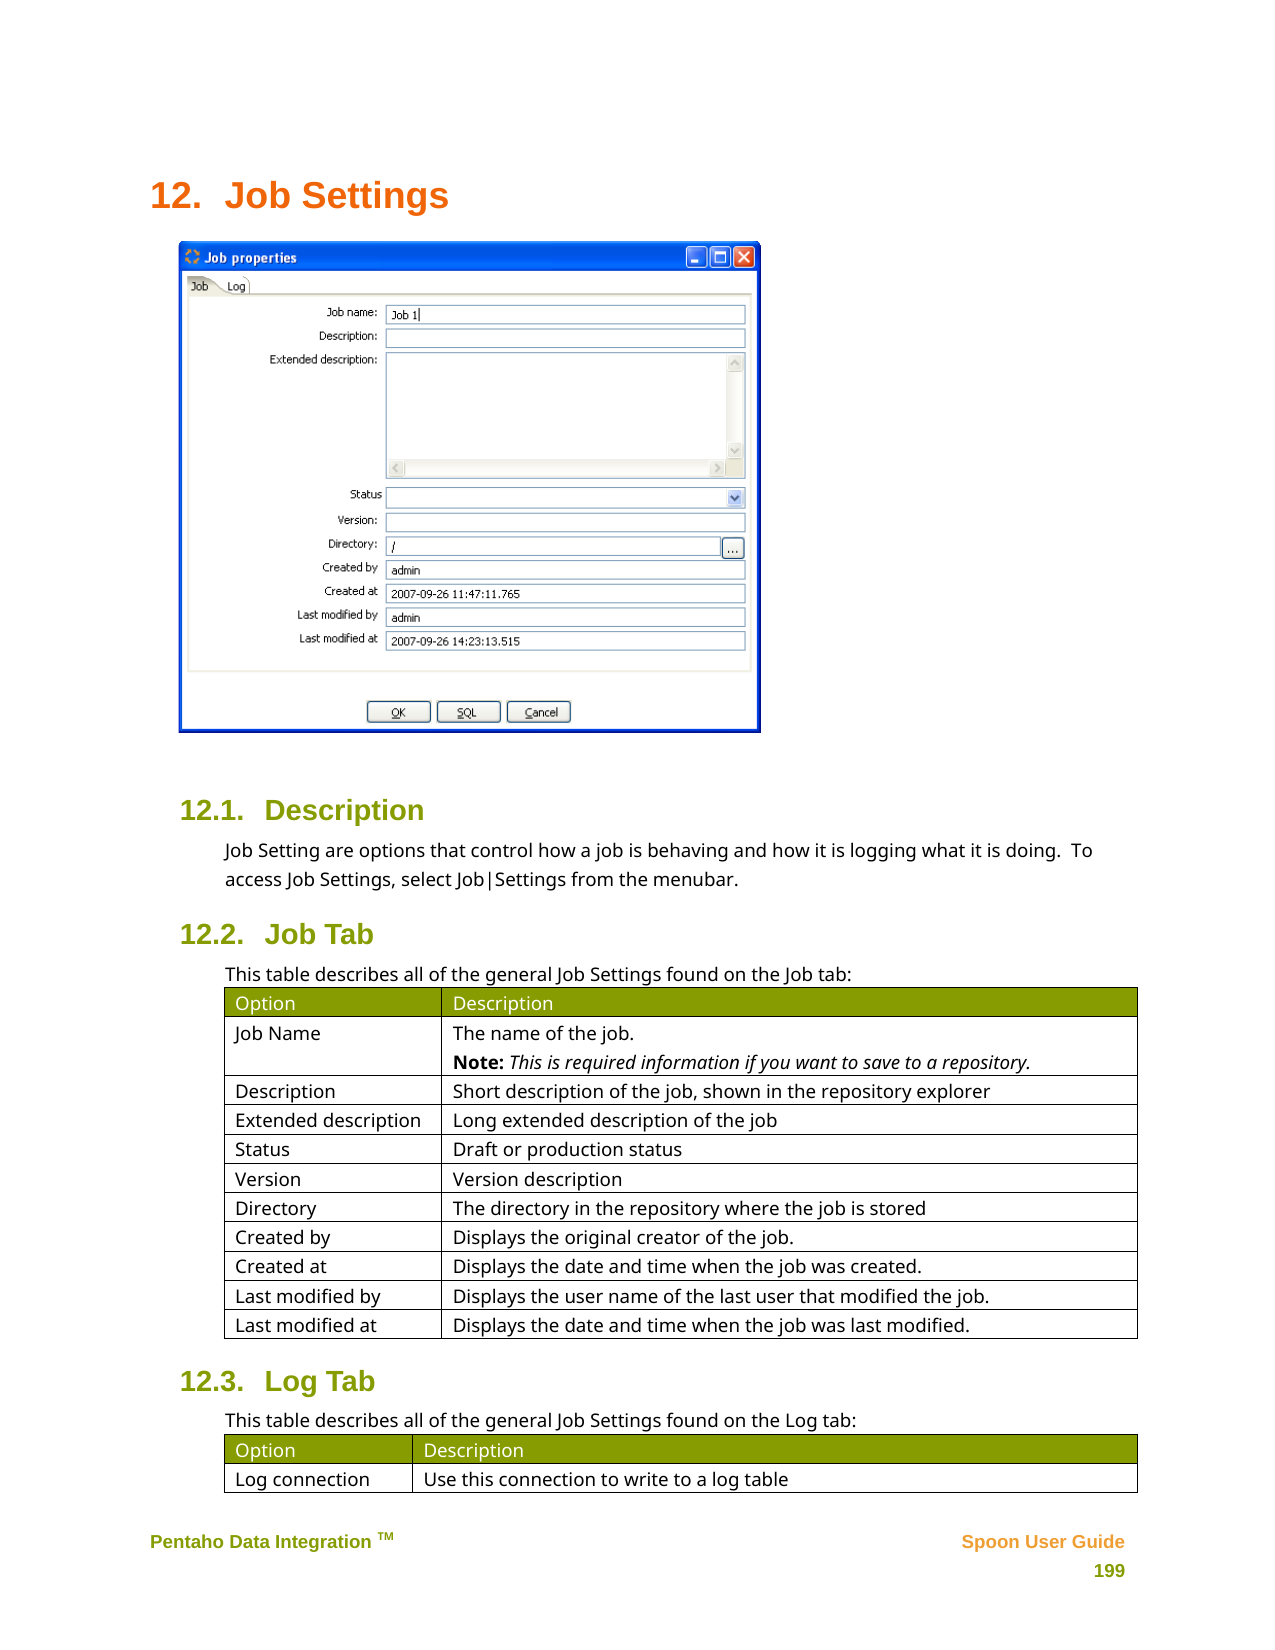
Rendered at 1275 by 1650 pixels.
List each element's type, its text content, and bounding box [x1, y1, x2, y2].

subtitle Job Settings [150, 181, 1125, 216]
subtitle Job Tab [179, 917, 1125, 952]
table_cell Draft or production status [442, 1135, 1137, 1163]
table_cell Displays the date and time when the job was last modified. [442, 1310, 1137, 1338]
table_cell Displays the user name of the last user that modified the job. [442, 1281, 1137, 1309]
table_header Description [442, 988, 1137, 1016]
table_cell Job Name [225, 1017, 441, 1075]
table_cell Created by [225, 1222, 441, 1251]
picture [178, 241, 761, 733]
table_cell Displays the original creator of the job. [442, 1222, 1137, 1251]
table_cell Status [225, 1135, 441, 1163]
table_cell Version description [442, 1164, 1137, 1192]
table_cell Extended description [225, 1105, 441, 1133]
table_cell Long extended description of the job [442, 1105, 1137, 1133]
subtitle Log Tab [179, 1363, 1125, 1398]
table_cell The name of the job. Note: This is required information if you want to save to a repository. [442, 1017, 1137, 1075]
text Job Setting are options that control how a job is behaving and how it is logging what it is doing. To access Job Settings, select Job|Settings from the menubar. [225, 834, 1125, 892]
text This table describes all of the general Job Settings found on the Job tab: [225, 958, 1125, 987]
subtitle Description [179, 793, 1125, 827]
table_cell Use this connection to write to a log table [413, 1464, 1137, 1492]
table_cell Displays the date and time when the job was created. [442, 1252, 1137, 1280]
table_cell Version [225, 1164, 441, 1192]
table_cell The directory in the repository where the job is stored [442, 1193, 1137, 1221]
table_cell Last modified at [225, 1310, 441, 1338]
table_cell Last modified by [225, 1281, 441, 1309]
text This table describes all of the general Job Settings found on the Log tab: [225, 1404, 1125, 1434]
table_header Description [413, 1435, 1137, 1463]
table_header Option [225, 988, 441, 1016]
table_cell Directory [225, 1193, 441, 1221]
table_cell Description [225, 1076, 441, 1104]
table_cell Short description of the job, shown in the repository explorer [442, 1076, 1137, 1104]
table_header Option [225, 1435, 412, 1463]
table_cell Log connection [225, 1464, 412, 1492]
table_cell Created at [225, 1252, 441, 1280]
